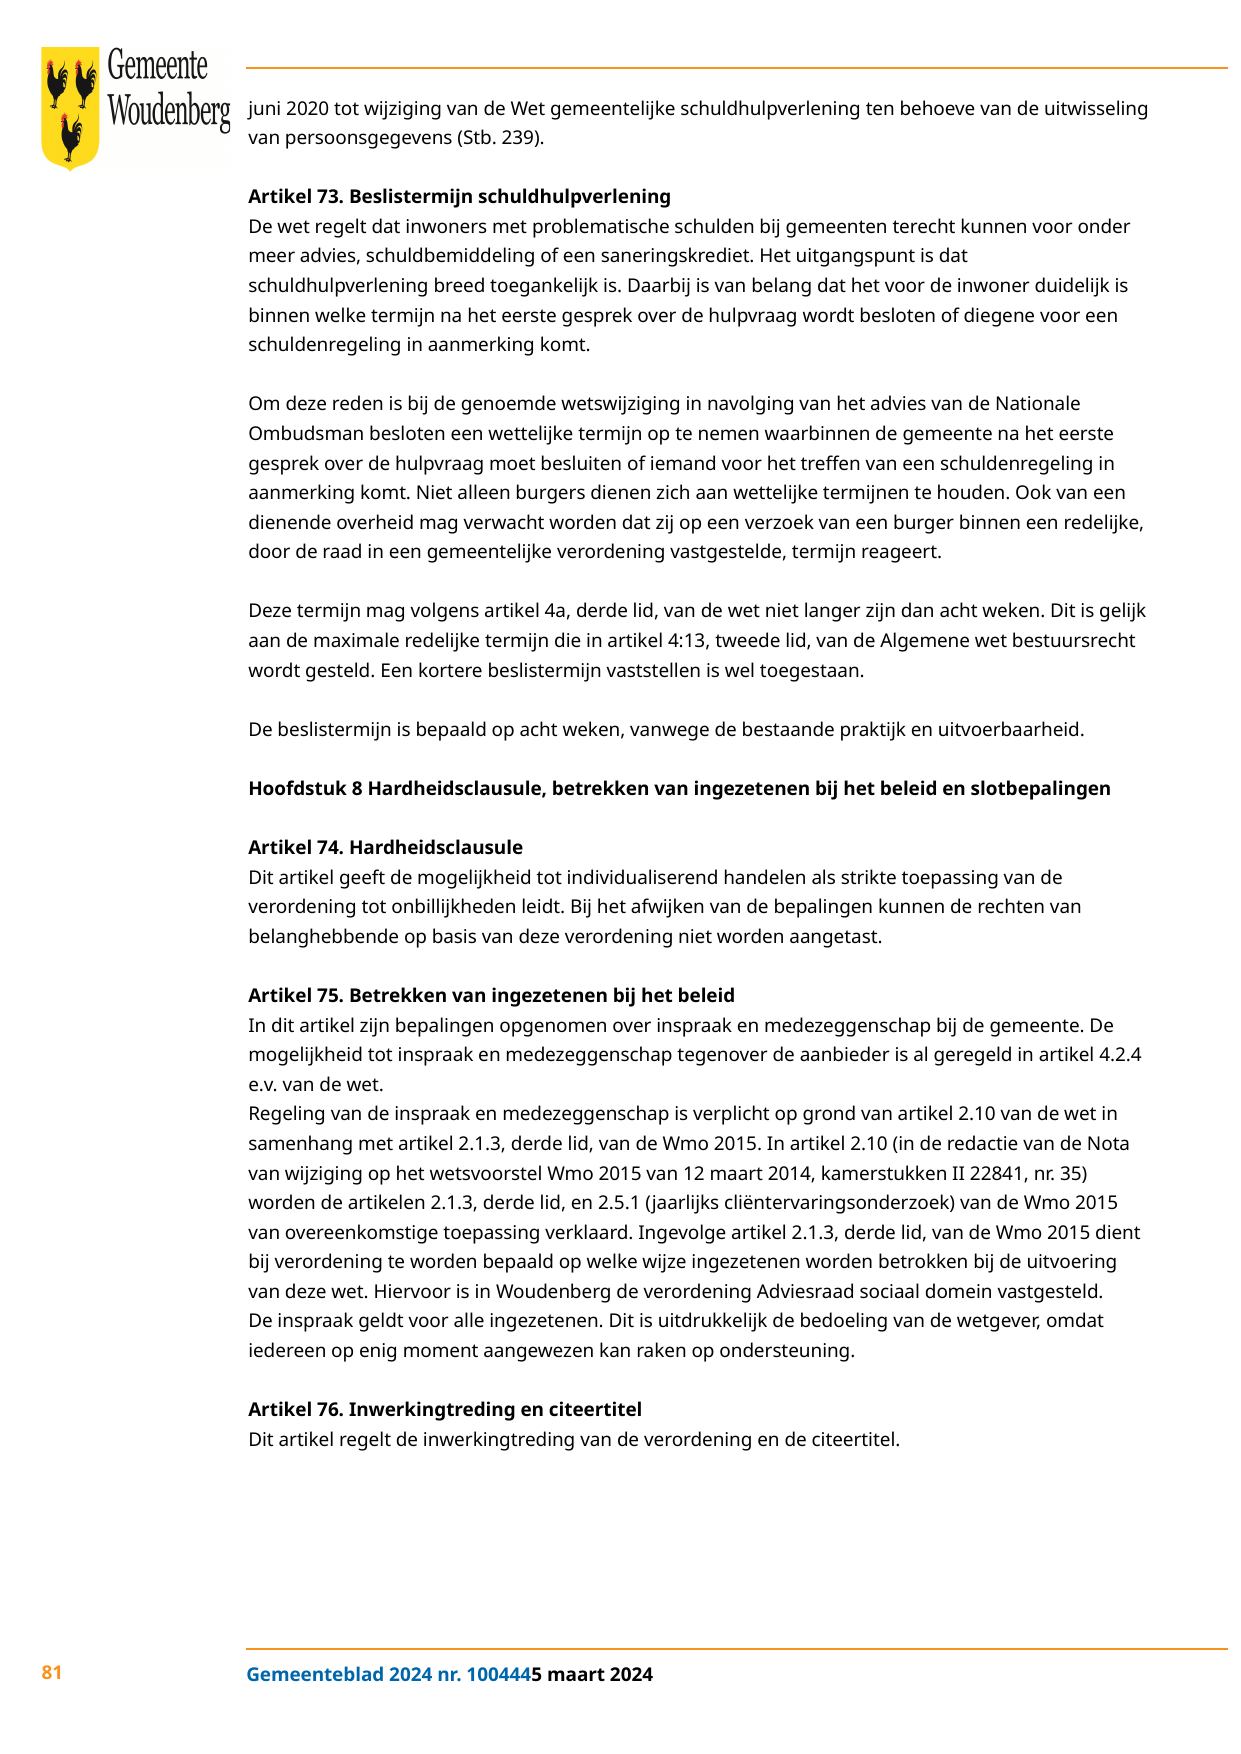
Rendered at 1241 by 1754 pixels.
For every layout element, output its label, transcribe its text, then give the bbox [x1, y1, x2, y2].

text Artikel 75. Betrekken van ingezetenen bij het beleid [248, 982, 1152, 1008]
text Dit artikel geeft de mogelijkheid tot individualiserend handelen als strikte toepassing van de verordening tot onbillijkheden leidt. Bij het afwijken van de bepalingen kunnen de rechten van belanghebbende op basis van deze verordening niet worden aangetast. [248, 864, 1152, 949]
text juni 2020 tot wijziging van de Wet gemeentelijke schuldhulpverlening ten behoeve van de uitwisseling van persoonsgegevens (Stb. 239). [248, 95, 1152, 150]
text Regeling van de inspraak en medezeggenschap is verplicht op grond van artikel 2.10 van de wet in samenhang met artikel 2.1.3, derde lid, van de Wmo 2015. In artikel 2.10 (in de redactie van de Nota van wijziging op het wetsvoorstel Wmo 2015 van 12 maart 2014, kamerstukken II 22841, nr. 35) worden de artikelen 2.1.3, derde lid, en 2.5.1 (jaarlijks cliëntervaringsonderzoek) van de Wmo 2015 van overeenkomstige toepassing verklaard. Ingevolge artikel 2.1.3, derde lid, van de Wmo 2015 dient bij verordening te worden bepaald op welke wijze ingezetenen worden betrokken bij de uitvoering van deze wet. Hiervoor is in Woudenberg de verordening Adviesraad sociaal domein vastgesteld. [248, 1101, 1152, 1304]
text Artikel 76. Inwerkingtreding en citeertitel [248, 1396, 1152, 1422]
text De beslistermijn is bepaald op acht weken, vanwege de bestaande praktijk en uitvoerbaarheid. [248, 716, 1152, 742]
text Dit artikel regelt de inwerkingtreding van de verordening en de citeertitel. [248, 1426, 1152, 1452]
text Deze termijn mag volgens artikel 4a, derde lid, van de wet niet langer zijn dan acht weken. Dit is gelijk aan de maximale redelijke termijn die in artikel 4:13, tweede lid, van de Algemene wet bestuursrecht wordt gesteld. Een kortere beslistermijn vaststellen is wel toegestaan. [248, 598, 1152, 683]
picture [41, 47, 231, 172]
text Hoofdstuk 8 Hardheidsclausule, betrekken van ingezetenen bij het beleid en slotbepalingen [248, 775, 1152, 801]
text Om deze reden is bij de genoemde wetswijziging in navolging van het advies van de Nationale Ombudsman besloten een wettelijke termijn op te nemen waarbinnen de gemeente na het eerste gesprek over de hulpvraag moet besluiten of iemand voor het treffen van een schuldenregeling in aanmerking komt. Niet alleen burgers dienen zich aan wettelijke termijnen te houden. Ook van een dienende overheid mag verwacht worden dat zij op een verzoek van een burger binnen een redelijke, door de raad in een gemeentelijke verordening vastgestelde, termijn reageert. [248, 391, 1152, 564]
text In dit artikel zijn bepalingen opgenomen over inspraak en medezeggenschap bij de gemeente. De mogelijkheid tot inspraak en medezeggenschap tegenover de aanbieder is al geregeld in artikel 4.2.4 e.v. van de wet. [248, 1012, 1152, 1097]
text De wet regelt dat inwoners met problematische schulden bij gemeenten terecht kunnen voor onder meer advies, schuldbemiddeling of een saneringskrediet. Het uitgangspunt is dat schuldhulpverlening breed toegankelijk is. Daarbij is van belang dat het voor de inwoner duidelijk is binnen welke termijn na het eerste gesprek over de hulpvraag wordt besloten of diegene voor een schuldenregeling in aanmerking komt. [248, 213, 1152, 357]
text Artikel 73. Beslistermijn schuldhulpverlening [248, 183, 1152, 209]
text Artikel 74. Hardheidsclausule [248, 834, 1152, 860]
text De inspraak geldt voor alle ingezetenen. Dit is uitdrukkelijk de bedoeling van de wetgever, omdat iedereen op enig moment aangewezen kan raken op ondersteuning. [248, 1308, 1152, 1363]
